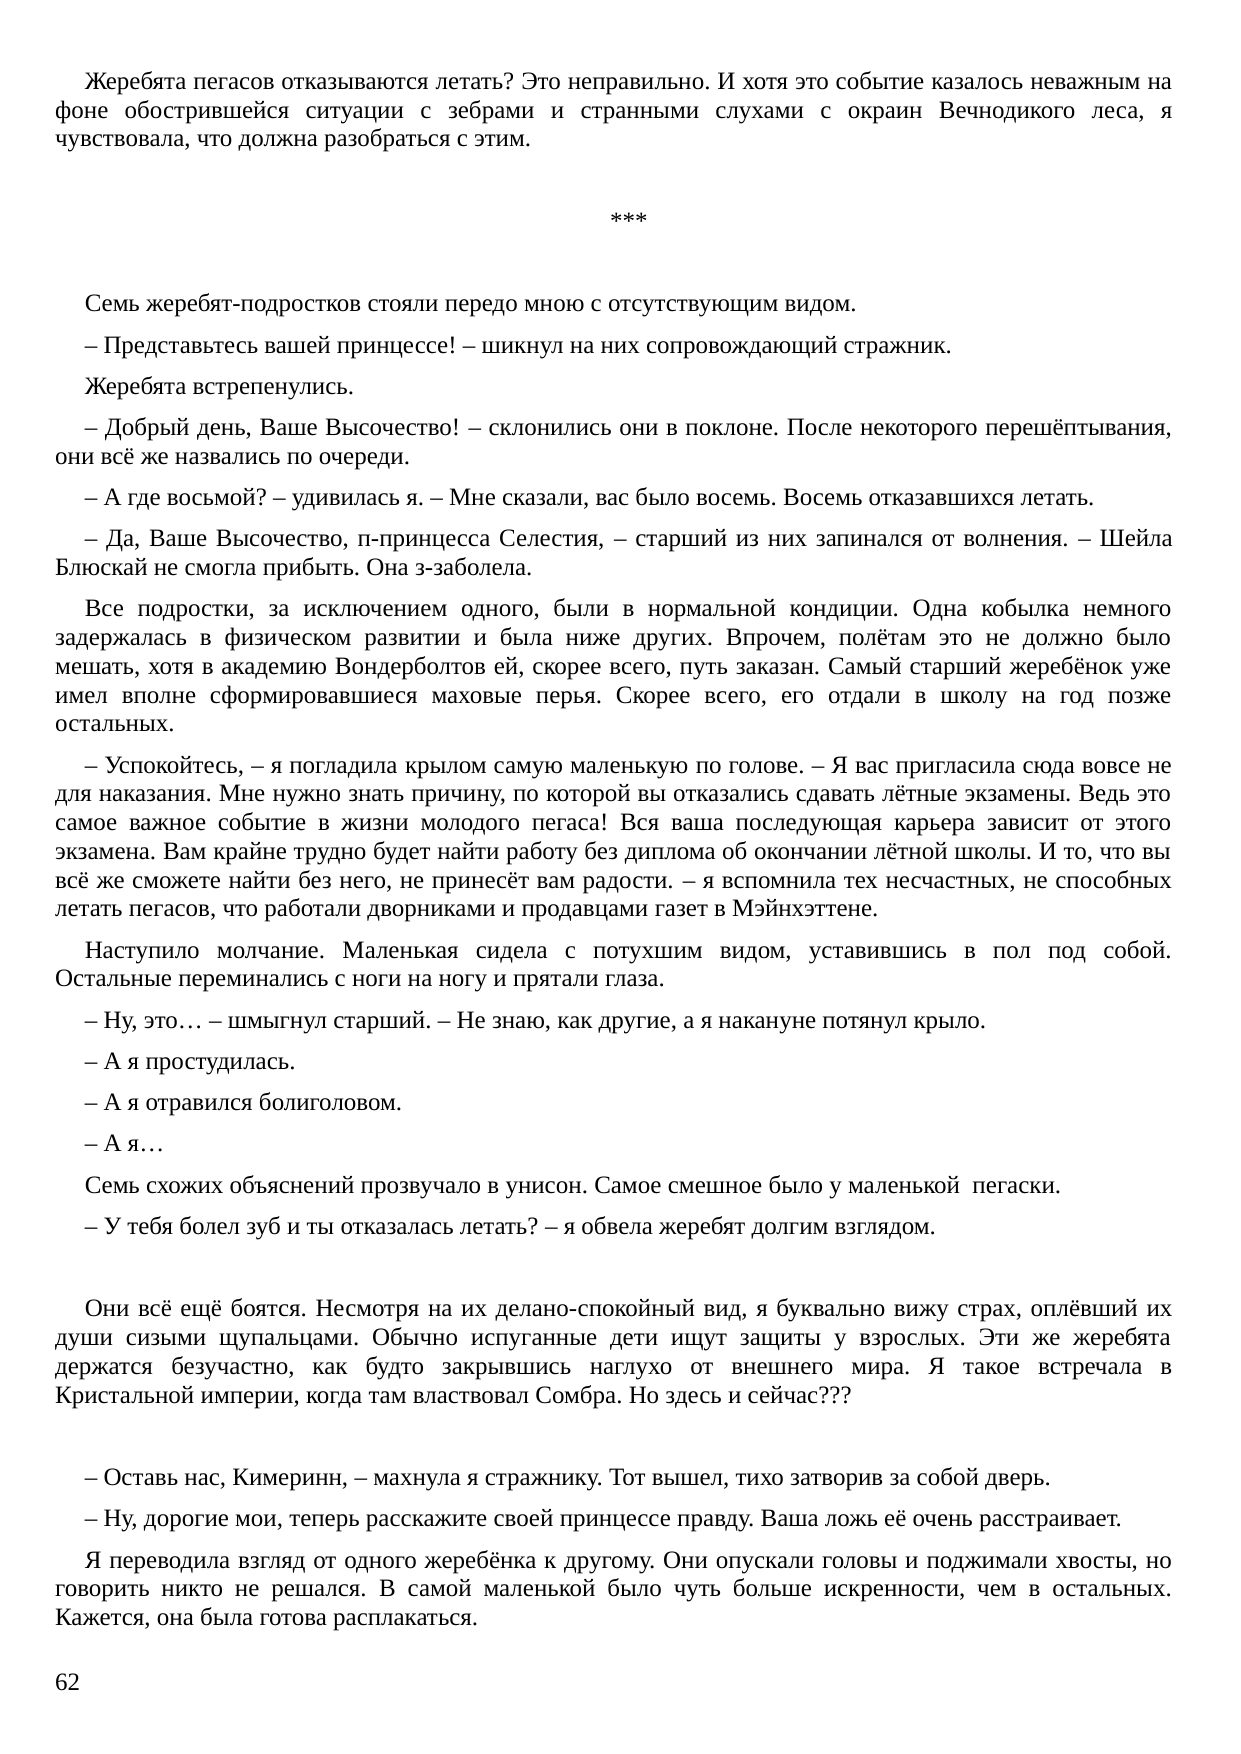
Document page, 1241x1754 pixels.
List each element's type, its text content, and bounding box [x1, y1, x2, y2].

text Жеребята встрепенулись. [55, 371, 1173, 400]
text – Добрый день, Ваше Высочество! – склонились они в поклоне. После некоторого перешёптывания, они всё же назвались по очереди. [55, 412, 1173, 470]
text Все подростки, за исключением одного, были в нормальной кондиции. Одна кобылка немного задержалась в физическом развитии и была ниже других. Впрочем, полётам это не должно было мешать, хотя в академию Вондерболтов ей, скорее всего, путь заказан. Самый старший жеребёнок уже имел вполне сформировавшиеся маховые перья. Скорее всего, его отдали в школу на год позже остальных. [55, 593, 1173, 737]
text – У тебя болел зуб и ты отказалась летать? – я обвела жеребят долгим взглядом. [55, 1211, 1173, 1240]
text – А я… [55, 1128, 1173, 1157]
text – Оставь нас, Кимеринн, – махнула я стражнику. Тот вышел, тихо затворив за собой дверь. [55, 1462, 1173, 1491]
text Наступило молчание. Маленькая сидела с потухшим видом, уставившись в пол под собой. Остальные переминались с ноги на ногу и прятали глаза. [55, 935, 1173, 992]
text – Ну, это… – шмыгнул старший. – Не знаю, как другие, а я накануне потянул крыло. [55, 1005, 1173, 1033]
text Я переводила взгляд от одного жеребёнка к другому. Они опускали головы и поджимали хвосты, но говорить никто не решался. В самой маленькой было чуть больше искренности, чем в остальных. Кажется, она была готова расплакаться. [55, 1545, 1173, 1631]
text Семь жеребят-подростков стояли передо мною с отсутствующим видом. [55, 288, 1173, 317]
text – А где восьмой? – удивилась я. – Мне сказали, вас было восемь. Восемь отказавшихся летать. [55, 482, 1173, 511]
text Они всё ещё боятся. Несмотря на их делано-спокойный вид, я буквально вижу страх, оплёвший их души сизыми щупальцами. Обычно испуганные дети ищут защиты у взрослых. Эти же жеребята держатся безучастно, как будто закрывшись наглухо от внешнего мира. Я такое встречала в Кристальной империи, когда там властвовал Сомбра. Но здесь и сейчас??? [55, 1293, 1173, 1408]
text *** [55, 206, 1173, 235]
text – А я простудилась. [55, 1046, 1173, 1075]
text Жеребята пегасов отказываются летать? Это неправильно. И хотя это событие казалось неважным на фоне обострившейся ситуации с зебрами и странными слухами с окраин Вечнодикого леса, я чувствовала, что должна разобраться с этим. [55, 66, 1173, 152]
text – Ну, дорогие мои, теперь расскажите своей принцессе правду. Ваша ложь её очень расстраивает. [55, 1503, 1173, 1532]
text Семь схожих объяснений прозвучало в унисон. Самое смешное было у маленькой пегаски. [55, 1170, 1173, 1198]
text – А я отравился болиголовом. [55, 1087, 1173, 1116]
text – Да, Ваше Высочество, п-принцесса Селестия, – старший из них запинался от волнения. – Шейла Блюскай не смогла прибыть. Она з-заболела. [55, 523, 1173, 581]
text – Успокойтесь, – я погладила крылом самую маленькую по голове. – Я вас пригласила сюда вовсе не для наказания. Мне нужно знать причину, по которой вы отказались сдавать лётные экзамены. Ведь это самое важное событие в жизни молодого пегаса! Вся ваша последующая карьера зависит от этого экзамена. Вам крайне трудно будет найти работу без диплома об окончании лётной школы. И то, что вы всё же сможете найти без него, не принесёт вам радости. – я вспомнила тех несчастных, не способных летать пегасов, что работали дворниками и продавцами газет в Мэйнхэттене. [55, 750, 1173, 922]
text – Представьтесь вашей принцессе! – шикнул на них сопровождающий стражник. [55, 330, 1173, 358]
